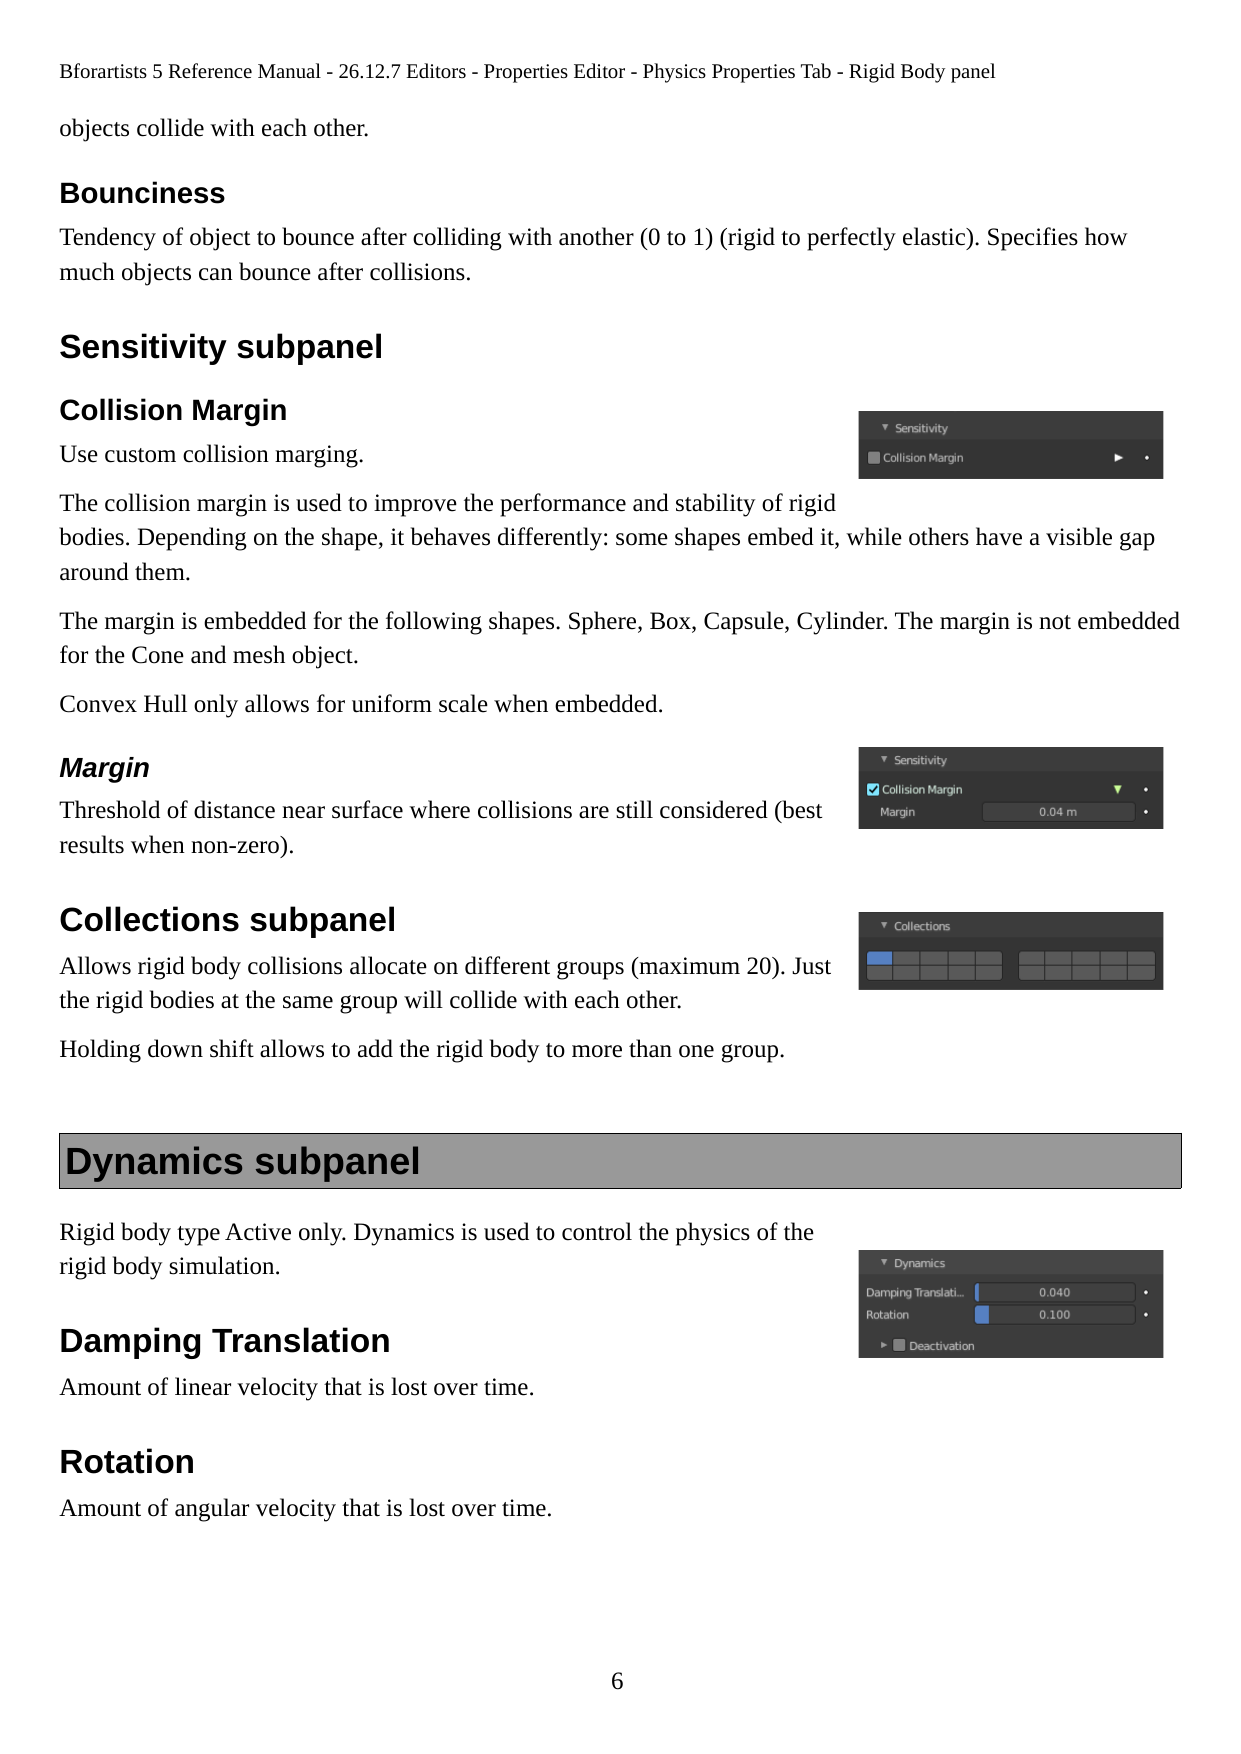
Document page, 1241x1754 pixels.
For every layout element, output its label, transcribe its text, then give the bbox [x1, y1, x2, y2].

text The collision margin is used to improve the performance and stability of rigid bodies. Depending on the shape, it behaves differently: some shapes embed it, while others have a visible gap around them. [59, 488, 1181, 586]
text Threshold of distance near surface where collisions are still considered (best results when non-zero). [59, 795, 1181, 859]
subtitle [1164, 751, 1181, 783]
subtitle Collections subpanel [59, 900, 1181, 938]
text Allows rigid body collisions allocate on different groups (maximum 20). Just the rigid bodies at the same group will collide with each other. [59, 951, 1181, 1014]
picture [858, 747, 1164, 829]
subtitle Rotation [59, 1442, 1181, 1481]
text Tendency of object to bounce after colliding with another (0 to 1) (rigid to perfectly elastic). Specifies how much objects can bounce after collisions. [59, 222, 1181, 286]
subtitle Sensitivity subpanel [59, 327, 1181, 366]
text Rigid body type Active only. Dynamics is used to control the physics of the rigid body simulation. [59, 1217, 1181, 1280]
text objects collide with each other. [59, 113, 1181, 141]
text Holding down shift allows to add the rigid body to more than one group. [59, 1034, 1181, 1063]
text Convex Hull only allows for uniform scale when embedded. [59, 689, 1181, 718]
picture [858, 912, 1164, 990]
subtitle Collision Margin [59, 393, 1181, 426]
picture [858, 1250, 1164, 1358]
picture [858, 411, 1164, 479]
table_header Dynamics subpanel [60, 1134, 1181, 1188]
subtitle Margin [59, 751, 858, 783]
text Amount of linear velocity that is lost over time. [59, 1372, 1181, 1401]
subtitle Bounciness [59, 176, 1181, 210]
text Use custom collision marging. [59, 439, 858, 468]
subtitle Damping Translation [59, 1321, 1181, 1360]
text Amount of angular velocity that is lost over time. [59, 1493, 1181, 1522]
text The margin is embedded for the following shapes. Sphere, Box, Capsule, Cylinder. The margin is not embedded for the Cone and mesh object. [59, 606, 1181, 669]
